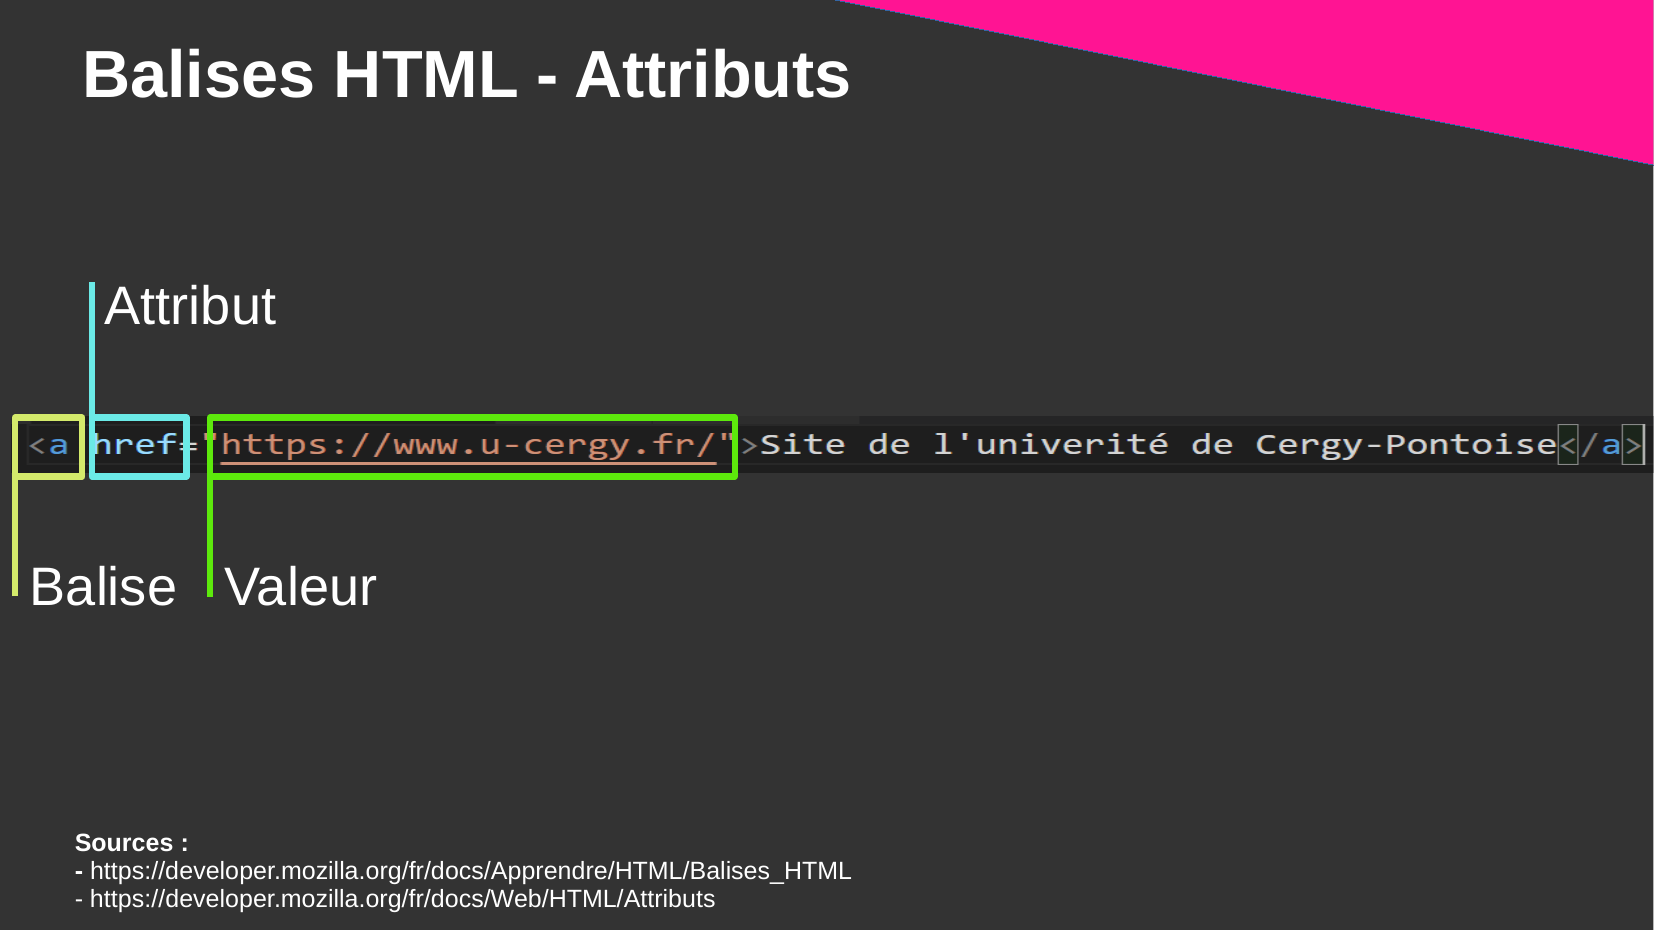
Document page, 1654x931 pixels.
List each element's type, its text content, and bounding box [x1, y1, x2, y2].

picture [95, 421, 183, 473]
picture [738, 416, 1654, 473]
picture [213, 421, 732, 473]
text_box [835, 0, 1654, 166]
picture [18, 421, 79, 473]
title Balises HTML - Attributs [82, 37, 1395, 114]
picture [190, 416, 207, 473]
text_box Sources : - https://developer.mozilla.org/fr/docs/Apprendre/HTML/Balises_HTML - https://developer.mozilla.org/fr/docs/Web/HTML/Attributs [59, 821, 1546, 920]
picture [85, 416, 89, 473]
title Balise [29, 556, 189, 618]
title Valeur [224, 556, 645, 619]
title Attribut [104, 276, 525, 339]
